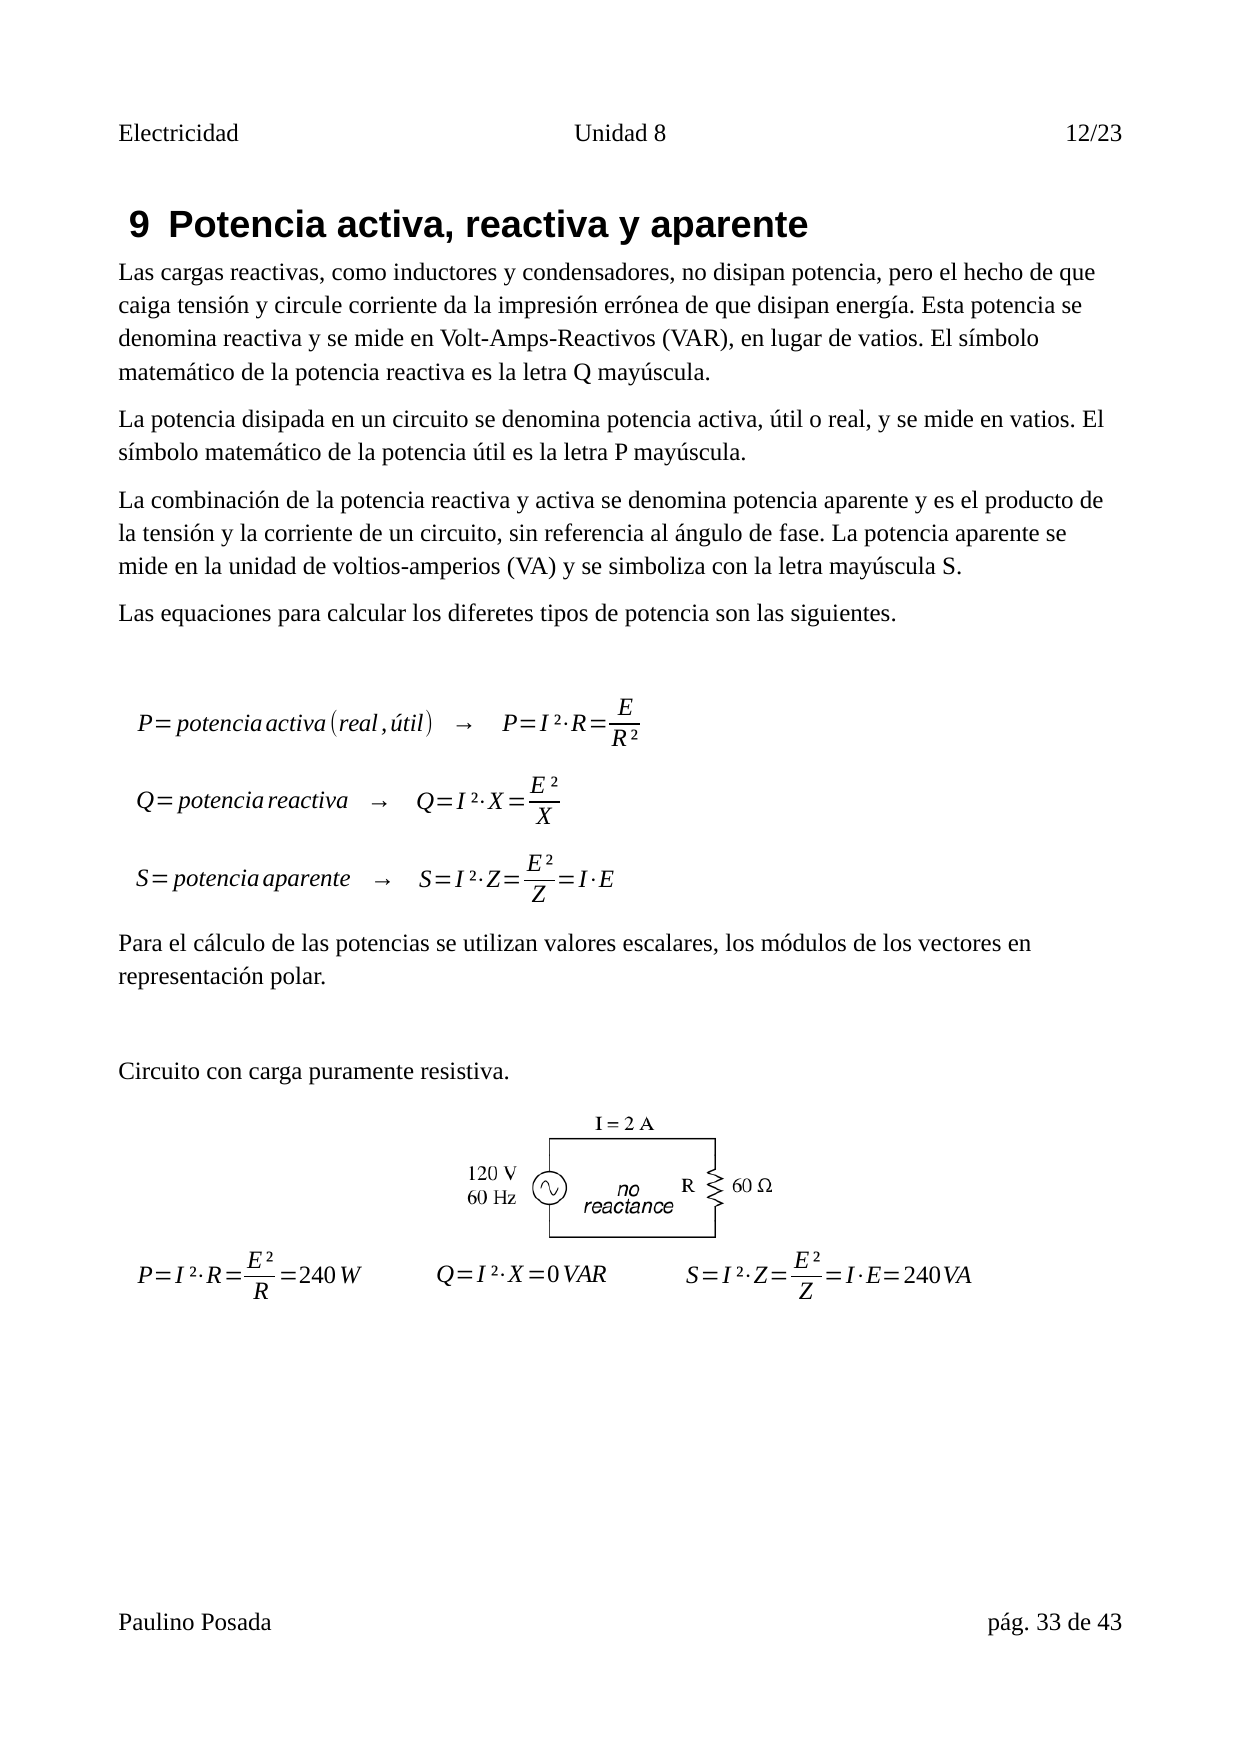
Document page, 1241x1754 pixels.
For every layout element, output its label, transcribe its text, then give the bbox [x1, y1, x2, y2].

text Las equaciones para calcular los diferetes tipos de potencia son las siguientes. [118, 598, 1122, 627]
text → [118, 850, 1122, 909]
text La potencia disipada en un circuito se denomina potencia activa, útil o real, y se mide en vatios. El símbolo matemático de la potencia útil es la letra P mayúscula. [118, 404, 1122, 466]
subtitle Potencia activa, reactiva y aparente [118, 201, 1122, 245]
text → [118, 694, 1122, 753]
picture [453, 1103, 787, 1246]
text Para el cálculo de las potencias se utilizan valores escalares, los módulos de los vectores en representación polar. [118, 928, 1122, 989]
text → [118, 772, 1122, 831]
text La combinación de la potencia reactiva y activa se denomina potencia aparente y es el producto de la tensión y la corriente de un circuito, sin referencia al ángulo de fase. La potencia aparente se mide en la unidad de voltios-amperios (VA) y se simboliza con la letra mayúscula S. [118, 485, 1122, 579]
text Las cargas reactivas, como inductores y condensadores, no disipan potencia, pero el hecho de que caiga tensión y circule corriente da la impresión errónea de que disipan energía. Esta potencia se denomina reactiva y se mide en Volt-Amps-Reactivos (VAR), en lugar de vatios. El símbolo matemático de la potencia reactiva es la letra Q mayúscula. [118, 257, 1122, 385]
text Circuito con carga puramente resistiva. [118, 1056, 1122, 1085]
